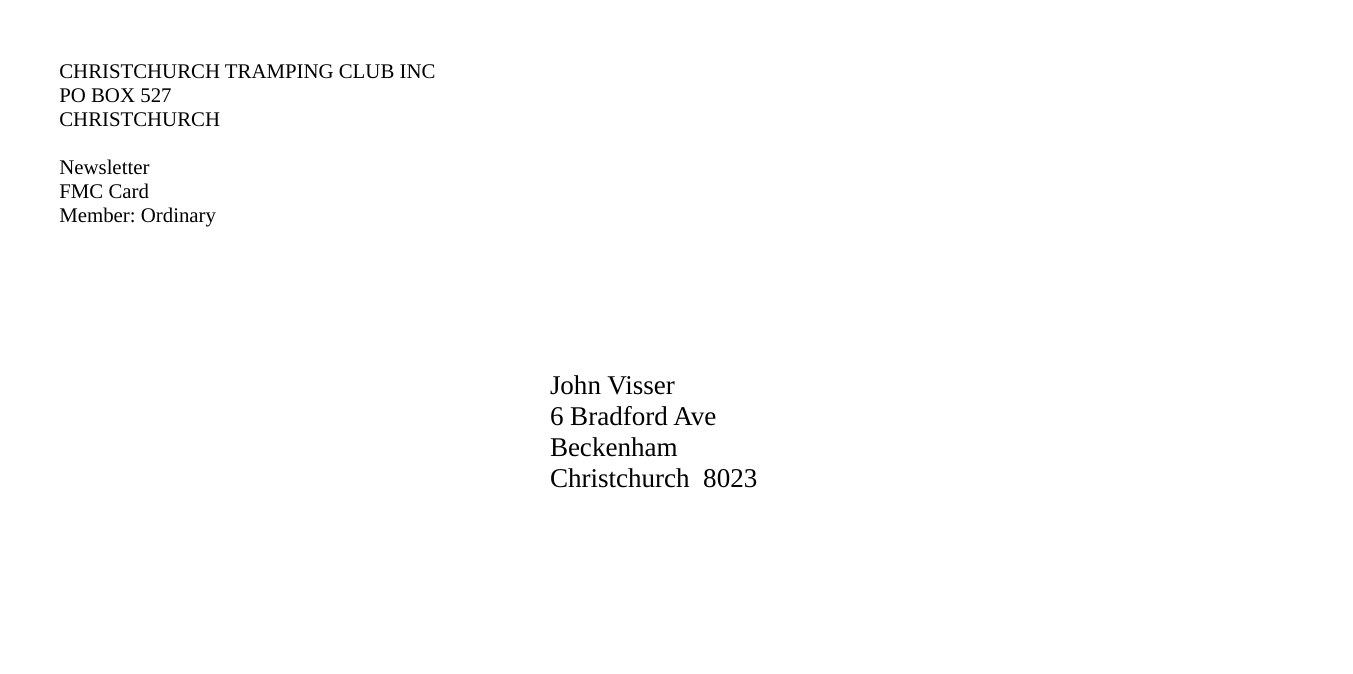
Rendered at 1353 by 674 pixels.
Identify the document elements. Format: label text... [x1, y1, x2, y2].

text 6 Bradford Ave [550, 400, 1293, 431]
text Beckenham [550, 431, 1293, 462]
text FMC Card [59, 179, 1293, 203]
text CHRISTCHURCH TRAMPING CLUB INC [59, 59, 1293, 83]
text PO BOX 527 [59, 83, 1293, 107]
text Christchurch 8023 [550, 462, 1293, 493]
text John Visser [550, 369, 1293, 400]
text CHRISTCHURCH [59, 107, 1293, 131]
text Newsletter [59, 155, 1293, 179]
text Member: Ordinary [59, 203, 1293, 227]
